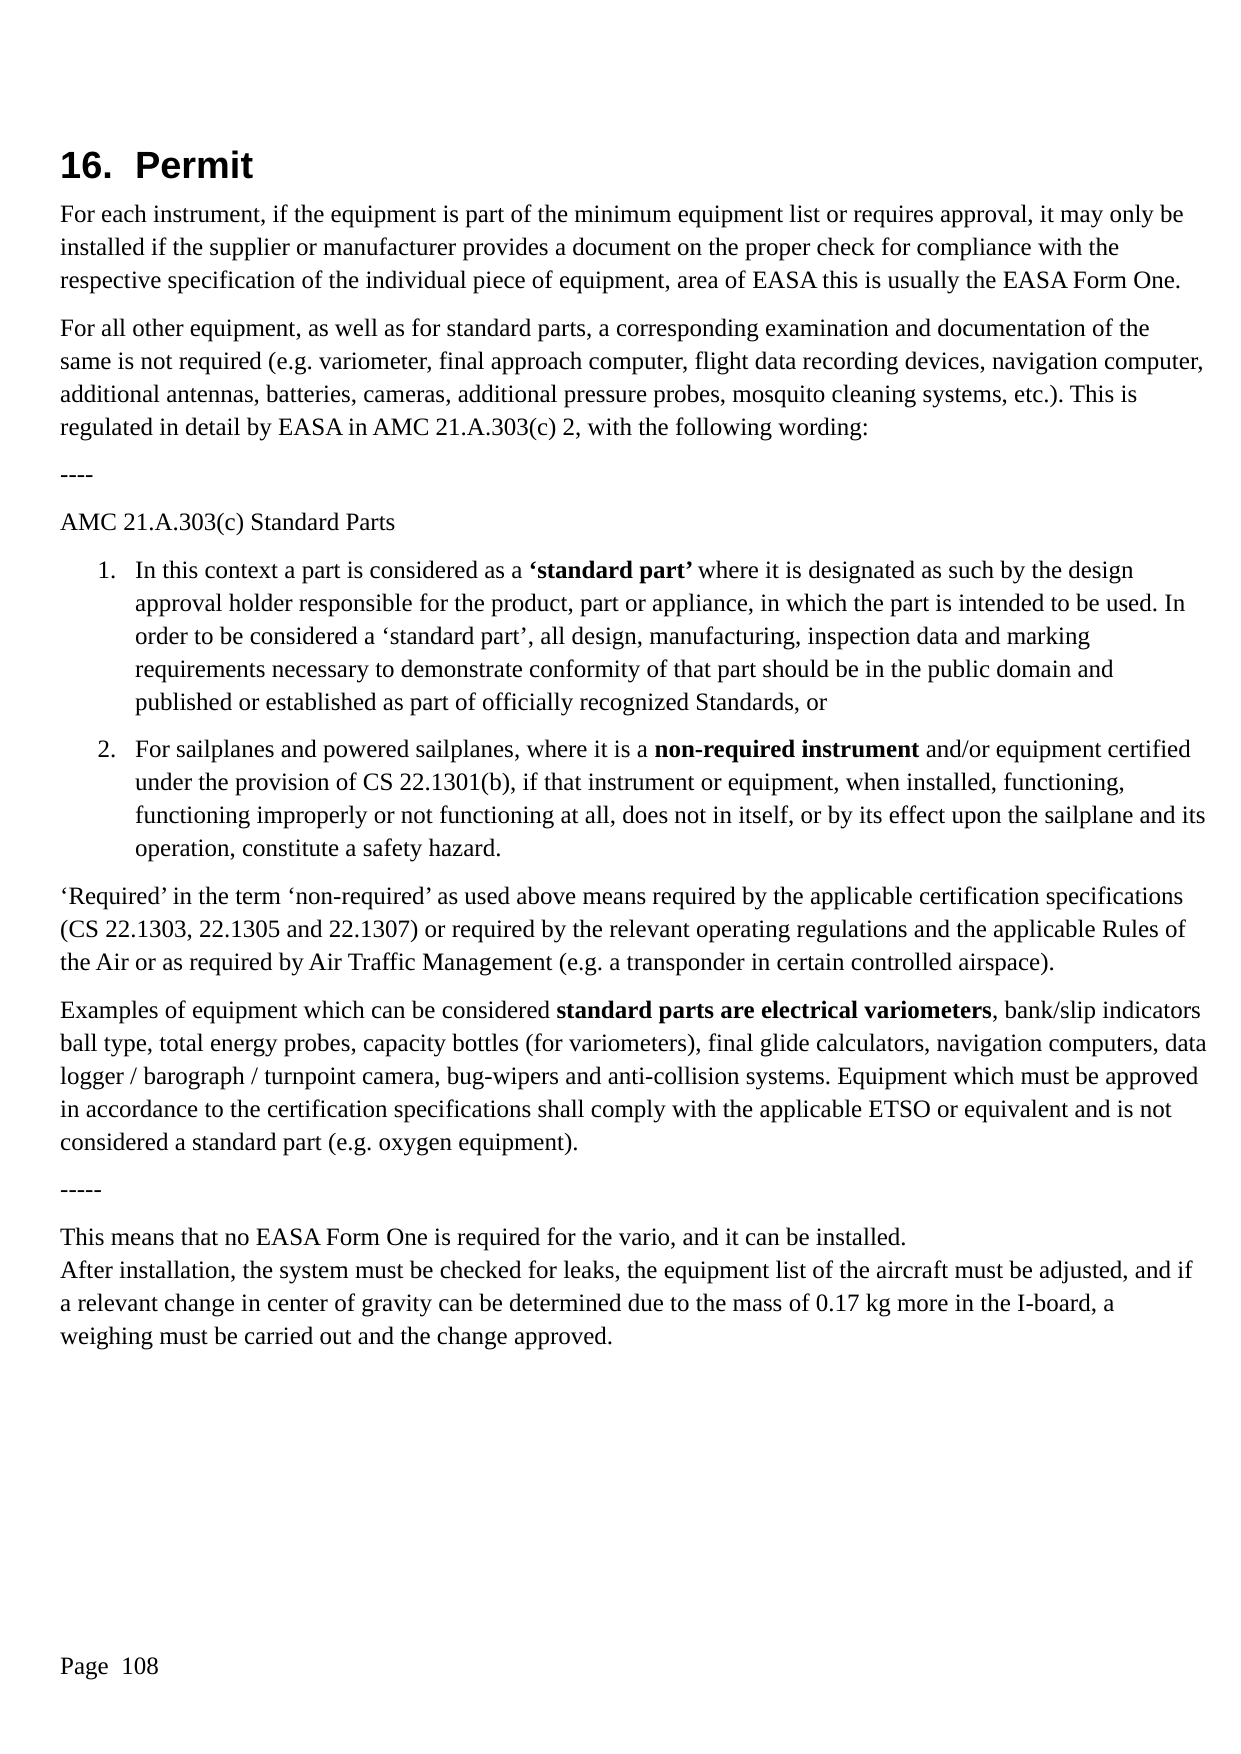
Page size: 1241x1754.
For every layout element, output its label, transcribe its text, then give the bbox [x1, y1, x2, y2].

text ----- [60, 1174, 1207, 1203]
text For each instrument, if the equipment is part of the minimum equipment list or requires approval, it may only be installed if the supplier or manufacturer provides a document on the proper check for compliance with the respective specification of the individual piece of equipment, area of ​​EASA this is usually the EASA Form One. [60, 199, 1207, 294]
list In this context a part is considered as a ‘standard part’ where it is designated as such by the design approval holder responsible for the product, part or appliance, in which the part is intended to be used. In order to be considered a ‘standard part’, all design, manufacturing, inspection data and marking requirements necessary to demonstrate conformity of that part should be in the public domain and published or established as part of officially recognized Standards, or [97, 555, 1207, 716]
text ---- [60, 459, 1207, 488]
text AMC 21.A.303(c) Standard Parts [60, 507, 1207, 536]
text ‘Required’ in the term ‘non-required’ as used above means required by the applicable certification specifications (CS 22.1303, 22.1305 and 22.1307) or required by the relevant operating regulations and the applicable Rules of the Air or as required by Air Traffic Management (e.g. a transponder in certain controlled airspace). [60, 881, 1207, 976]
text For all other equipment, as well as for standard parts, a corresponding examination and documentation of the same is not required (e.g. variometer, final approach computer, flight data recording devices, navigation computer, additional antennas, batteries, cameras, additional pressure probes, mosquito cleaning systems, etc.). This is regulated in detail by EASA in AMC 21.A.303(c) 2, with the following wording: [60, 313, 1207, 441]
subtitle Permit [60, 143, 1207, 187]
text This means that no EASA Form One is required for the vario, and it can be installed. After installation, the system must be checked for leaks, the equipment list of the aircraft must be adjusted, and if a relevant change in center of gravity can be determined due to the mass of 0.17 kg more in the I-board, a weighing must be carried out and the change approved. [60, 1222, 1207, 1350]
list For sailplanes and powered sailplanes, where it is a non-required instrument and/or equipment certified under the provision of CS 22.1301(b), if that instrument or equipment, when installed, functioning, functioning improperly or not functioning at all, does not in itself, or by its effect upon the sailplane and its operation, constitute a safety hazard. [97, 734, 1207, 862]
text Examples of equipment which can be considered standard parts are electrical variometers, bank/slip indicators ball type, total energy probes, capacity bottles (for variometers), final glide calculators, navigation computers, data logger / barograph / turnpoint camera, bug-wipers and anti-collision systems. Equipment which must be approved in accordance to the certification specifications shall comply with the applicable ETSO or equivalent and is not considered a standard part (e.g. oxygen equipment). [60, 995, 1207, 1156]
